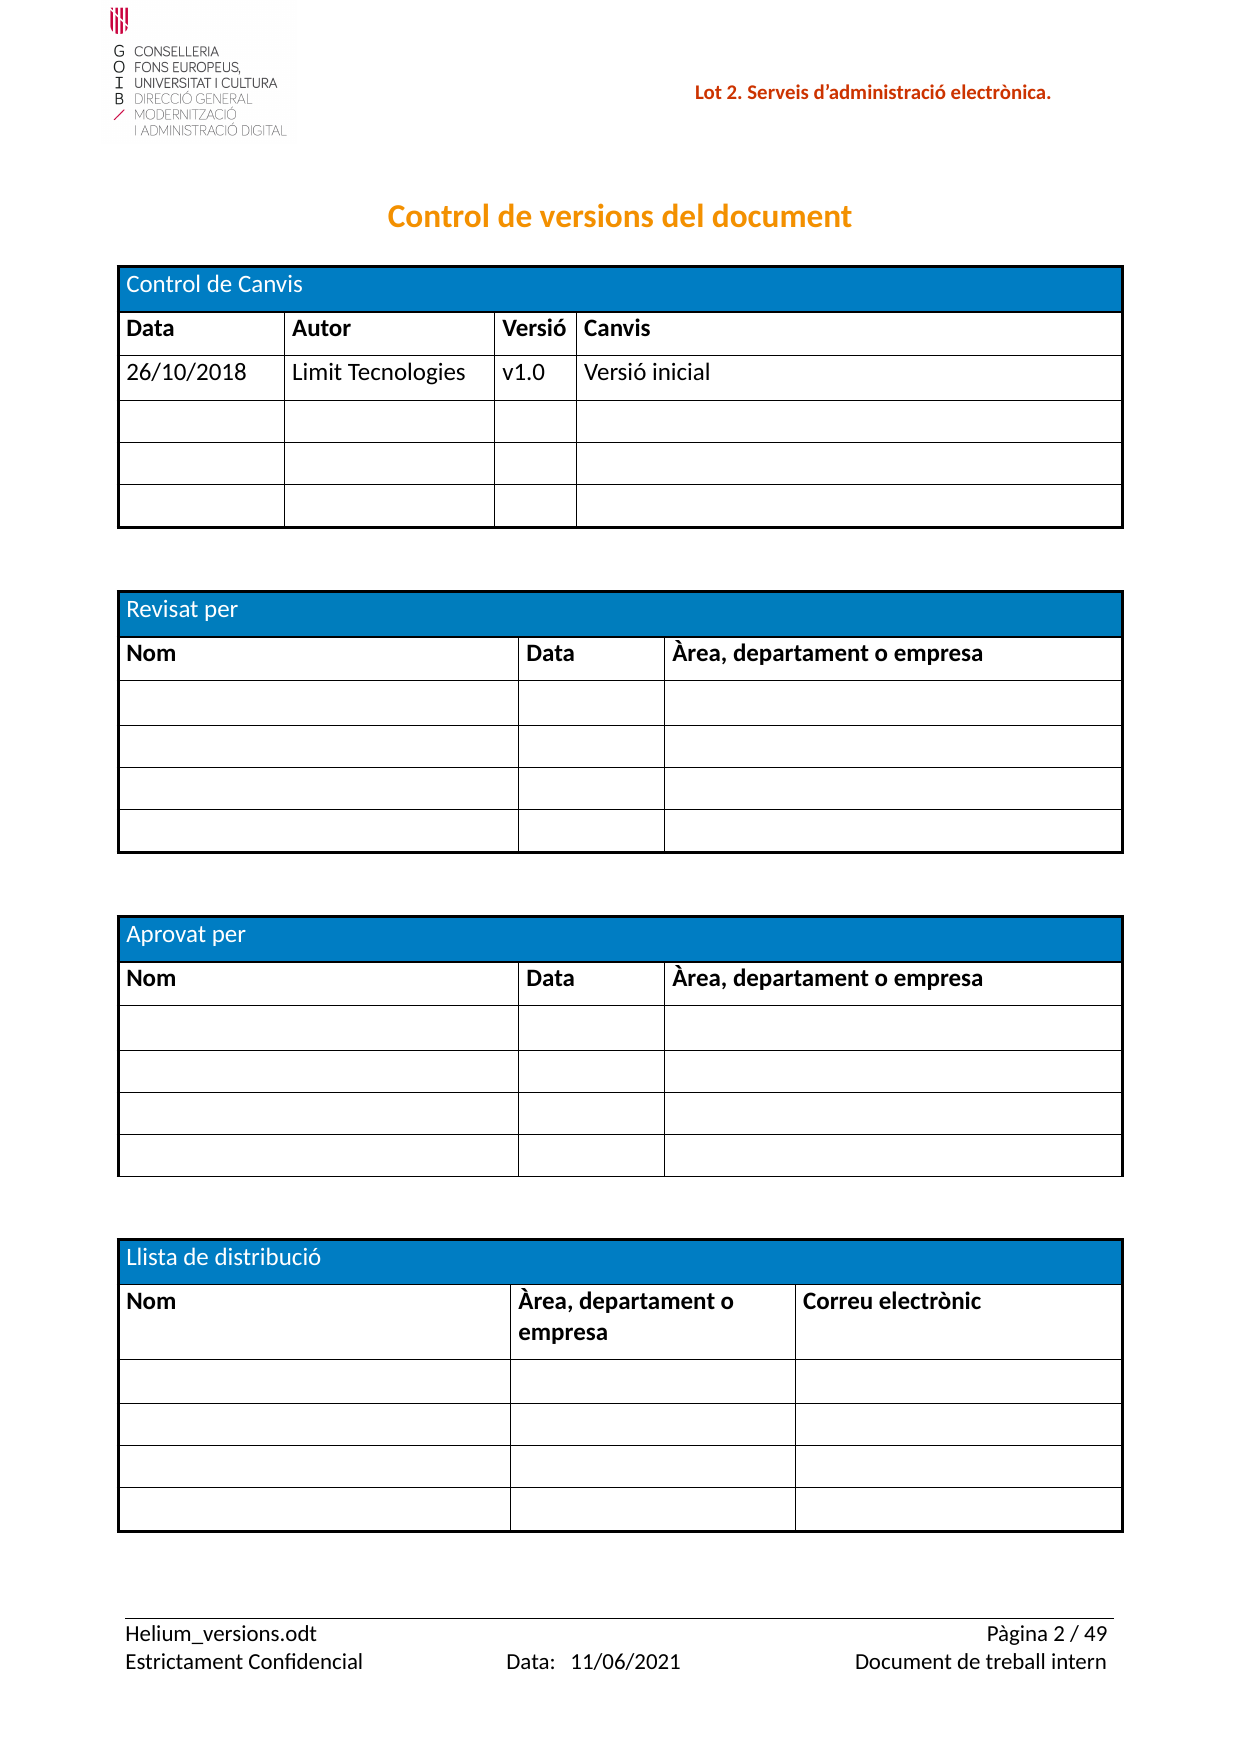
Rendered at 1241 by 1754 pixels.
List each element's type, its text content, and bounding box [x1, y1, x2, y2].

table_cell Àrea, departament o empresa [511, 1285, 795, 1359]
picture [100, 0, 297, 144]
table_cell [511, 1446, 795, 1487]
table_cell Nom [120, 1285, 510, 1359]
table_cell [665, 1051, 1121, 1092]
table_cell Versió [495, 313, 576, 355]
table_cell [495, 485, 576, 526]
table_header Control de Canvis [120, 268, 1121, 311]
table_cell [519, 681, 664, 724]
table_cell [665, 1135, 1121, 1176]
table_cell [519, 1135, 664, 1176]
table_cell [120, 1135, 518, 1176]
table_cell [577, 485, 1121, 526]
table_cell [577, 443, 1121, 484]
table_cell [120, 1404, 510, 1445]
table_cell [120, 1051, 518, 1092]
table_cell Data [519, 963, 664, 1005]
table_cell [796, 1360, 1121, 1403]
table_cell [665, 1093, 1121, 1134]
table_cell [577, 401, 1121, 442]
table_cell 26/10/2018 [120, 356, 284, 399]
table_cell [120, 810, 518, 851]
table_cell [120, 1446, 510, 1487]
table_cell [285, 443, 494, 484]
table_cell Correu electrònic [796, 1285, 1121, 1359]
table_header Llista de distribució [120, 1241, 1121, 1284]
table_cell [120, 768, 518, 809]
table_cell [511, 1360, 795, 1403]
table_cell [120, 1093, 518, 1134]
table_cell [285, 485, 494, 526]
table_cell [519, 810, 664, 851]
table_cell [120, 443, 284, 484]
table_cell [120, 401, 284, 442]
table_cell [665, 1006, 1121, 1049]
table_cell [511, 1404, 795, 1445]
table_cell [120, 726, 518, 767]
table_cell Àrea, departament o empresa [665, 963, 1121, 1005]
table_cell [665, 681, 1121, 724]
table_cell [665, 810, 1121, 851]
table_header Revisat per [120, 593, 1121, 636]
table_cell [519, 1006, 664, 1049]
table_cell [285, 401, 494, 442]
table_cell [120, 485, 284, 526]
table_cell Autor [285, 313, 494, 355]
table_cell Data [120, 313, 284, 355]
table_cell [519, 768, 664, 809]
table_cell Nom [120, 963, 518, 1005]
table_cell [665, 768, 1121, 809]
table_cell v1.0 [495, 356, 576, 399]
table_cell [665, 726, 1121, 767]
table_cell [511, 1488, 795, 1529]
table_cell [120, 681, 518, 724]
table_cell Nom [120, 638, 518, 680]
table_cell [120, 1488, 510, 1529]
table_cell [495, 401, 576, 442]
table_cell [120, 1360, 510, 1403]
table_cell [120, 1006, 518, 1049]
table_cell Data [519, 638, 664, 680]
table_cell [796, 1488, 1121, 1529]
table_cell [519, 726, 664, 767]
table_cell [796, 1446, 1121, 1487]
table_cell Versió inicial [577, 356, 1121, 399]
table_cell Àrea, departament o empresa [665, 638, 1121, 680]
table_cell Limit Tecnologies [285, 356, 494, 399]
table_header Aprovat per [120, 918, 1121, 961]
table_cell [495, 443, 576, 484]
subtitle Control de versions del document [118, 195, 1122, 236]
table_cell [519, 1093, 664, 1134]
table_cell [519, 1051, 664, 1092]
table_cell [796, 1404, 1121, 1445]
table_cell Canvis [577, 313, 1121, 355]
